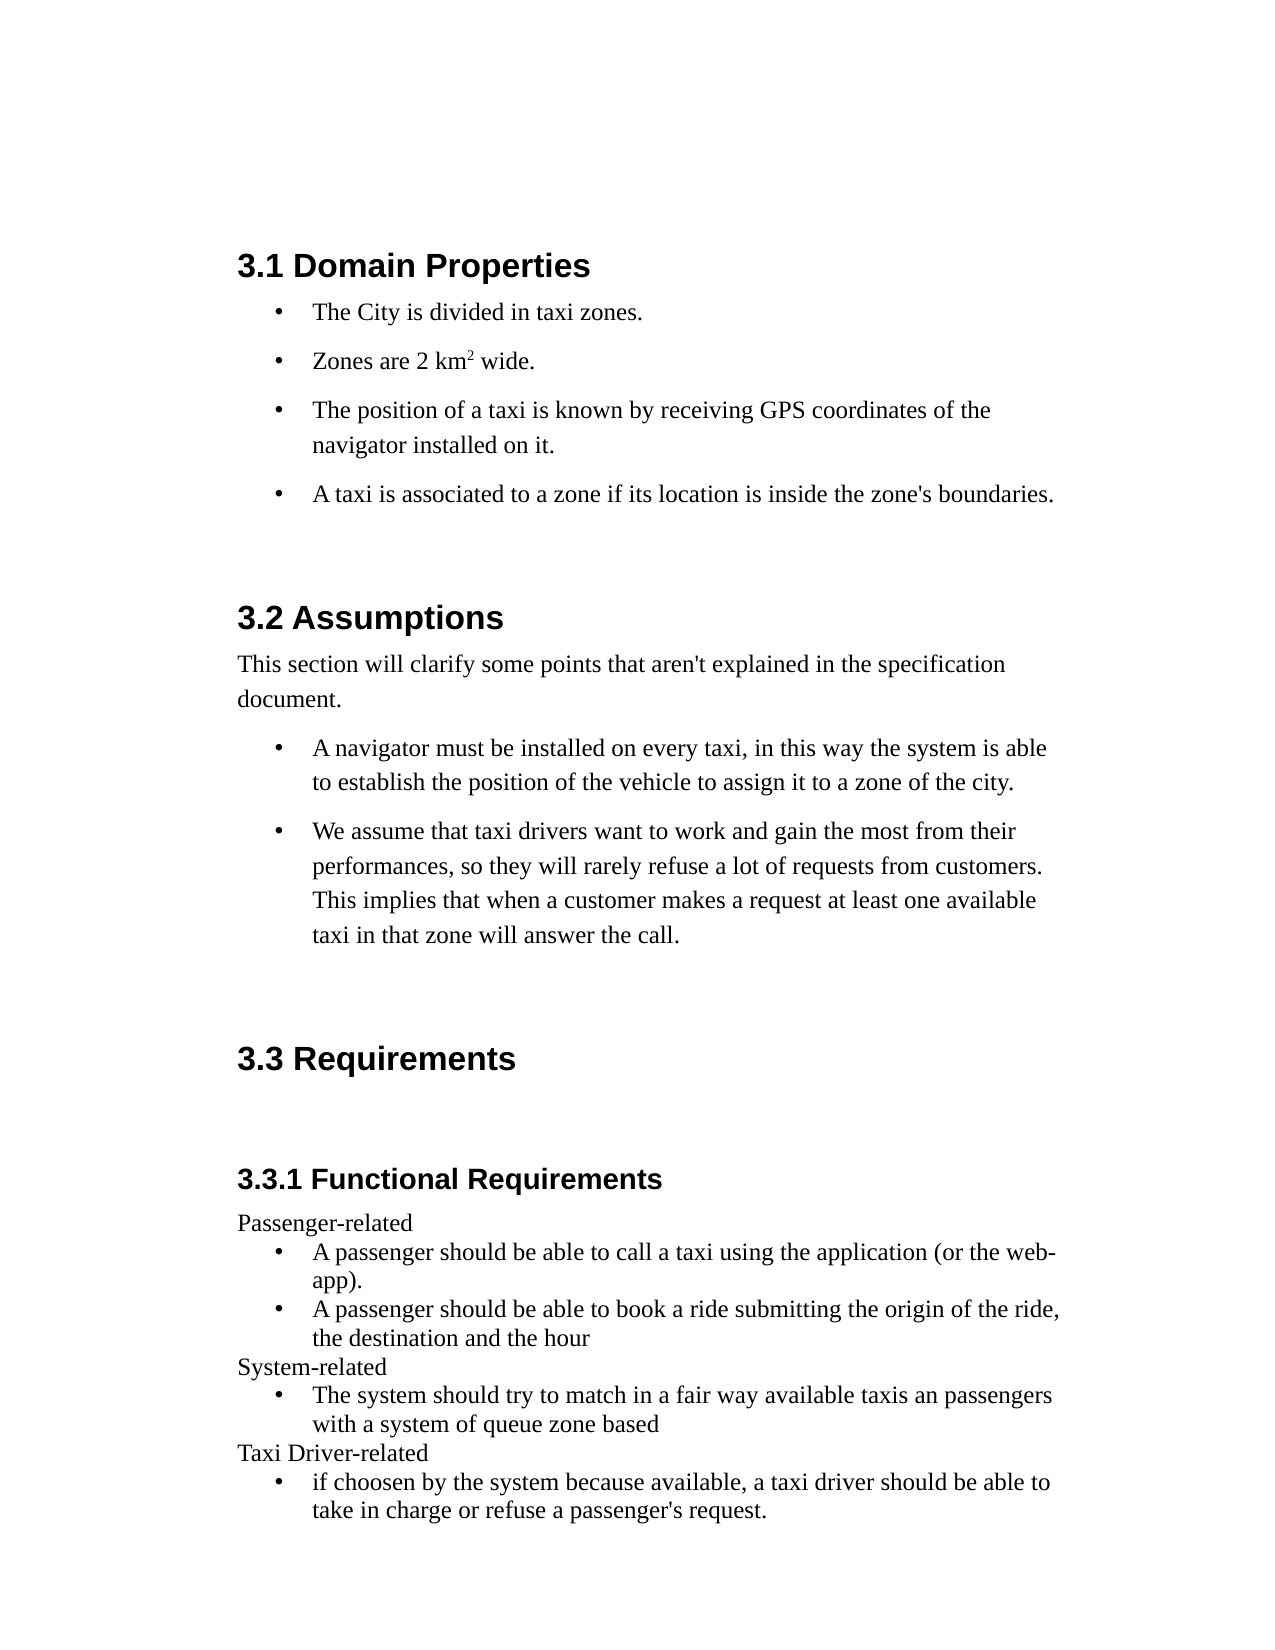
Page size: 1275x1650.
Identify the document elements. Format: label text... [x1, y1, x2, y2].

list A passenger should be able to call a taxi using the application (or the web-app). [274, 1237, 1064, 1294]
list We assume that taxi drivers want to work and gain the most from their performances, so they will rarely refuse a lot of requests from customers. This implies that when a customer makes a request at least one available taxi in that zone will answer the call. [274, 816, 1064, 948]
list if choosen by the system because available, a taxi driver should be able to take in charge or refuse a passenger's request. [274, 1467, 1064, 1524]
subtitle 3.2 Assumptions [237, 598, 1064, 637]
text Passenger-related [237, 1208, 1064, 1237]
subtitle 3.3 Requirements [237, 1039, 1064, 1077]
list A navigator must be installed on every taxi, in this way the system is able to establish the position of the vehicle to assign it to a zone of the city. [274, 733, 1064, 796]
list Zones are 2 km2 wide. [274, 346, 1064, 375]
list The system should try to match in a fair way available taxis an passengers with a system of queue zone based [274, 1381, 1064, 1438]
list The City is divided in taxi zones. [274, 297, 1064, 326]
text This section will clarify some points that aren't explained in the specification document. [237, 649, 1064, 712]
subtitle 3.1 Domain Properties [237, 246, 1064, 285]
text System-related [237, 1352, 1064, 1381]
text Taxi Driver-related [237, 1438, 1064, 1467]
list A taxi is associated to a zone if its location is inside the zone's boundaries. [274, 479, 1064, 508]
list The position of a taxi is known by receiving GPS coordinates of the navigator installed on it. [274, 396, 1064, 459]
list A passenger should be able to book a ride submitting the origin of the ride, the destination and the hour [274, 1294, 1064, 1352]
subtitle 3.3.1 Functional Requirements [237, 1162, 1064, 1196]
